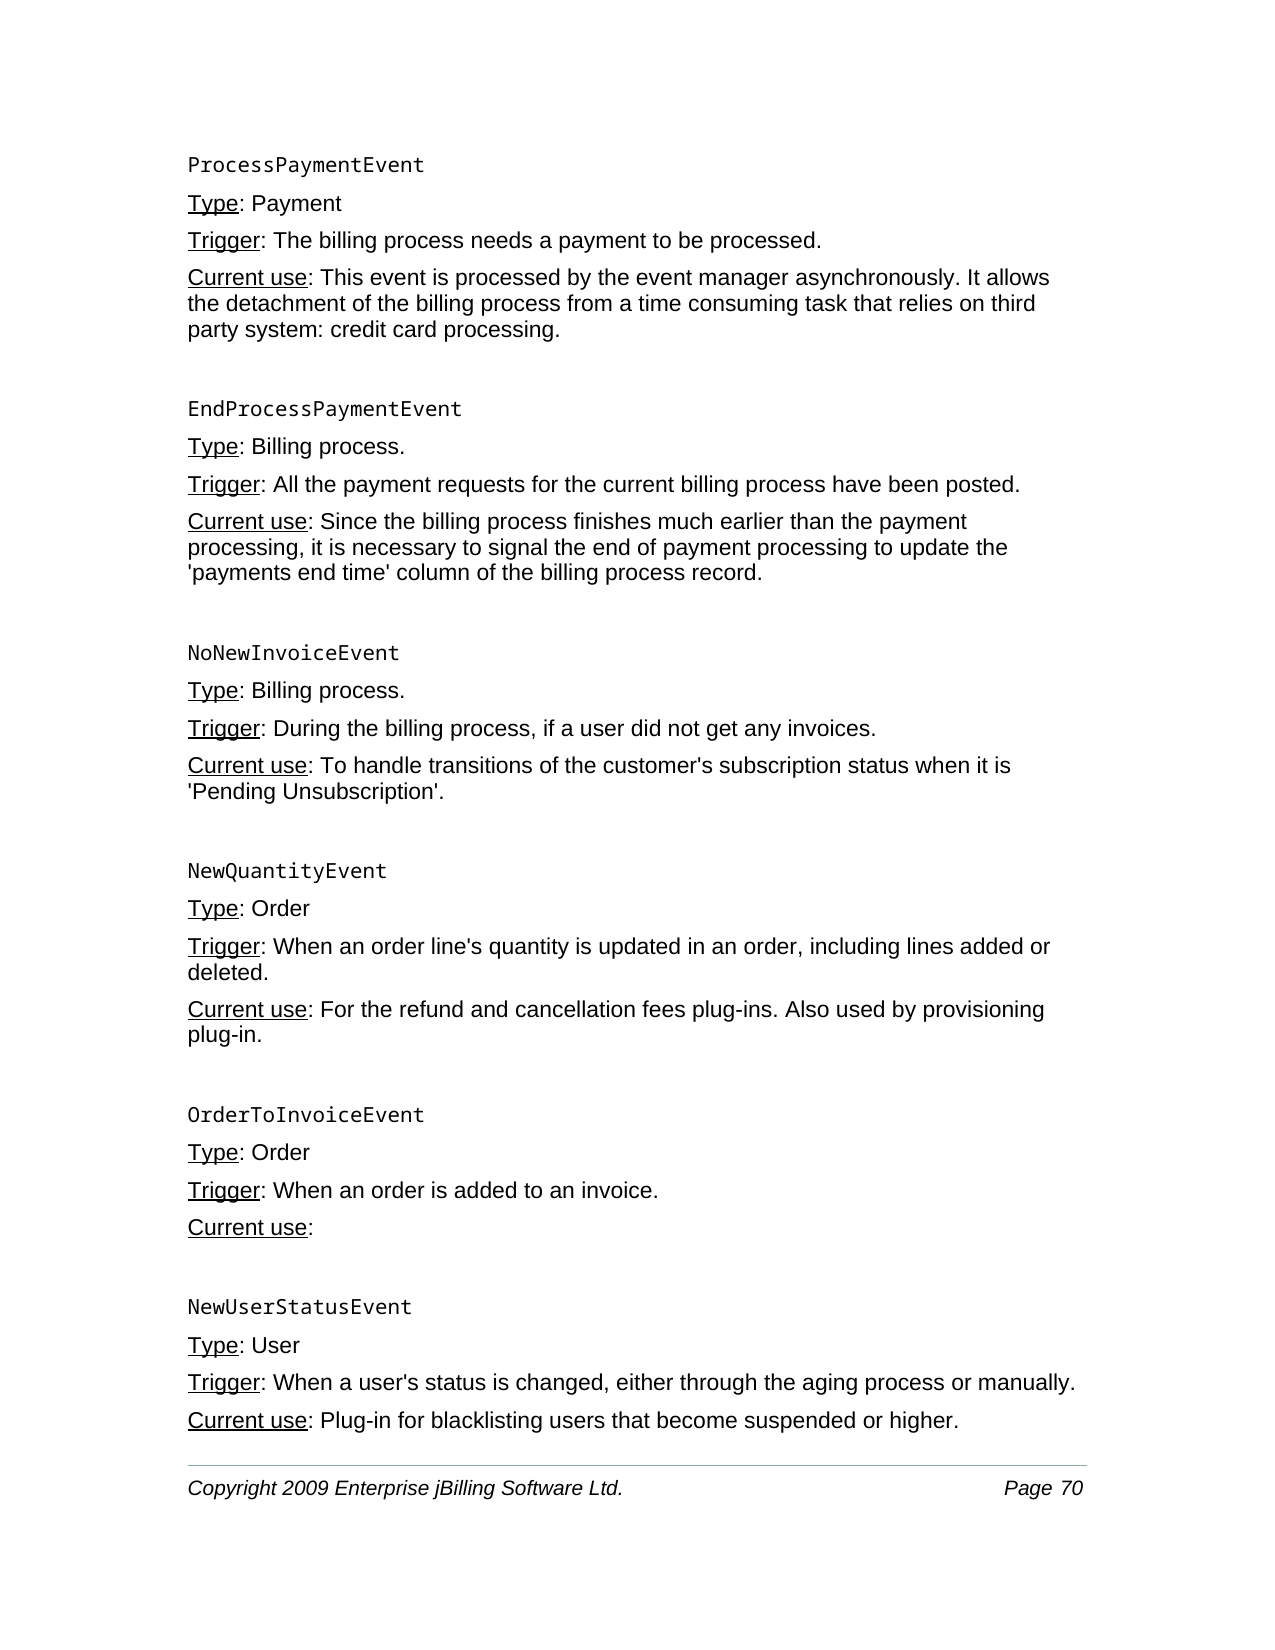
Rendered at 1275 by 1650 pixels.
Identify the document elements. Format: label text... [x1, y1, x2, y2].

text Trigger: During the billing process, if a user did not get any invoices. [187, 715, 1087, 741]
text Trigger: When a user's status is changed, either through the aging process or manually. [187, 1370, 1087, 1396]
text Current use: To handle transitions of the customer's subscription status when it is 'Pending Unsubscription'. [187, 753, 1087, 804]
text Type: Payment [187, 190, 1087, 216]
text Type: User [187, 1333, 1087, 1358]
text Current use: Since the billing process finishes much earlier than the payment processing, it is necessary to signal the end of payment processing to update the 'payments end time' column of the billing process record. [187, 509, 1087, 586]
text Trigger: All the payment requests for the current billing process have been posted. [187, 471, 1087, 497]
text Current use: Plug-in for blacklisting users that become suspended or higher. [187, 1407, 1087, 1433]
text Current use: [187, 1215, 1087, 1240]
text Type: Billing process. [187, 678, 1087, 703]
text NewUserStatusEvent [187, 1292, 1087, 1321]
text NewQuantityEvent [187, 856, 1087, 884]
text Current use: For the refund and cancellation fees plug-ins. Also used by provisioning plug-in. [187, 997, 1087, 1048]
text Current use: This event is processed by the event manager asynchronously. It allows the detachment of the billing process from a time consuming task that relies on third party system: credit card processing. [187, 265, 1087, 342]
text Type: Order [187, 896, 1087, 922]
text Type: Billing process. [187, 434, 1087, 460]
text Trigger: When an order is added to an invoice. [187, 1177, 1087, 1203]
text Trigger: When an order line's quantity is updated in an order, including lines added or deleted. [187, 933, 1087, 985]
text OrderToInvoiceEvent [187, 1100, 1087, 1128]
text EndProcessPaymentEvent [187, 394, 1087, 422]
text ProcessPaymentEvent [187, 150, 1087, 178]
text NoNewInvoiceEvent [187, 638, 1087, 666]
text Type: Order [187, 1140, 1087, 1166]
text Trigger: The billing process needs a payment to be processed. [187, 228, 1087, 253]
